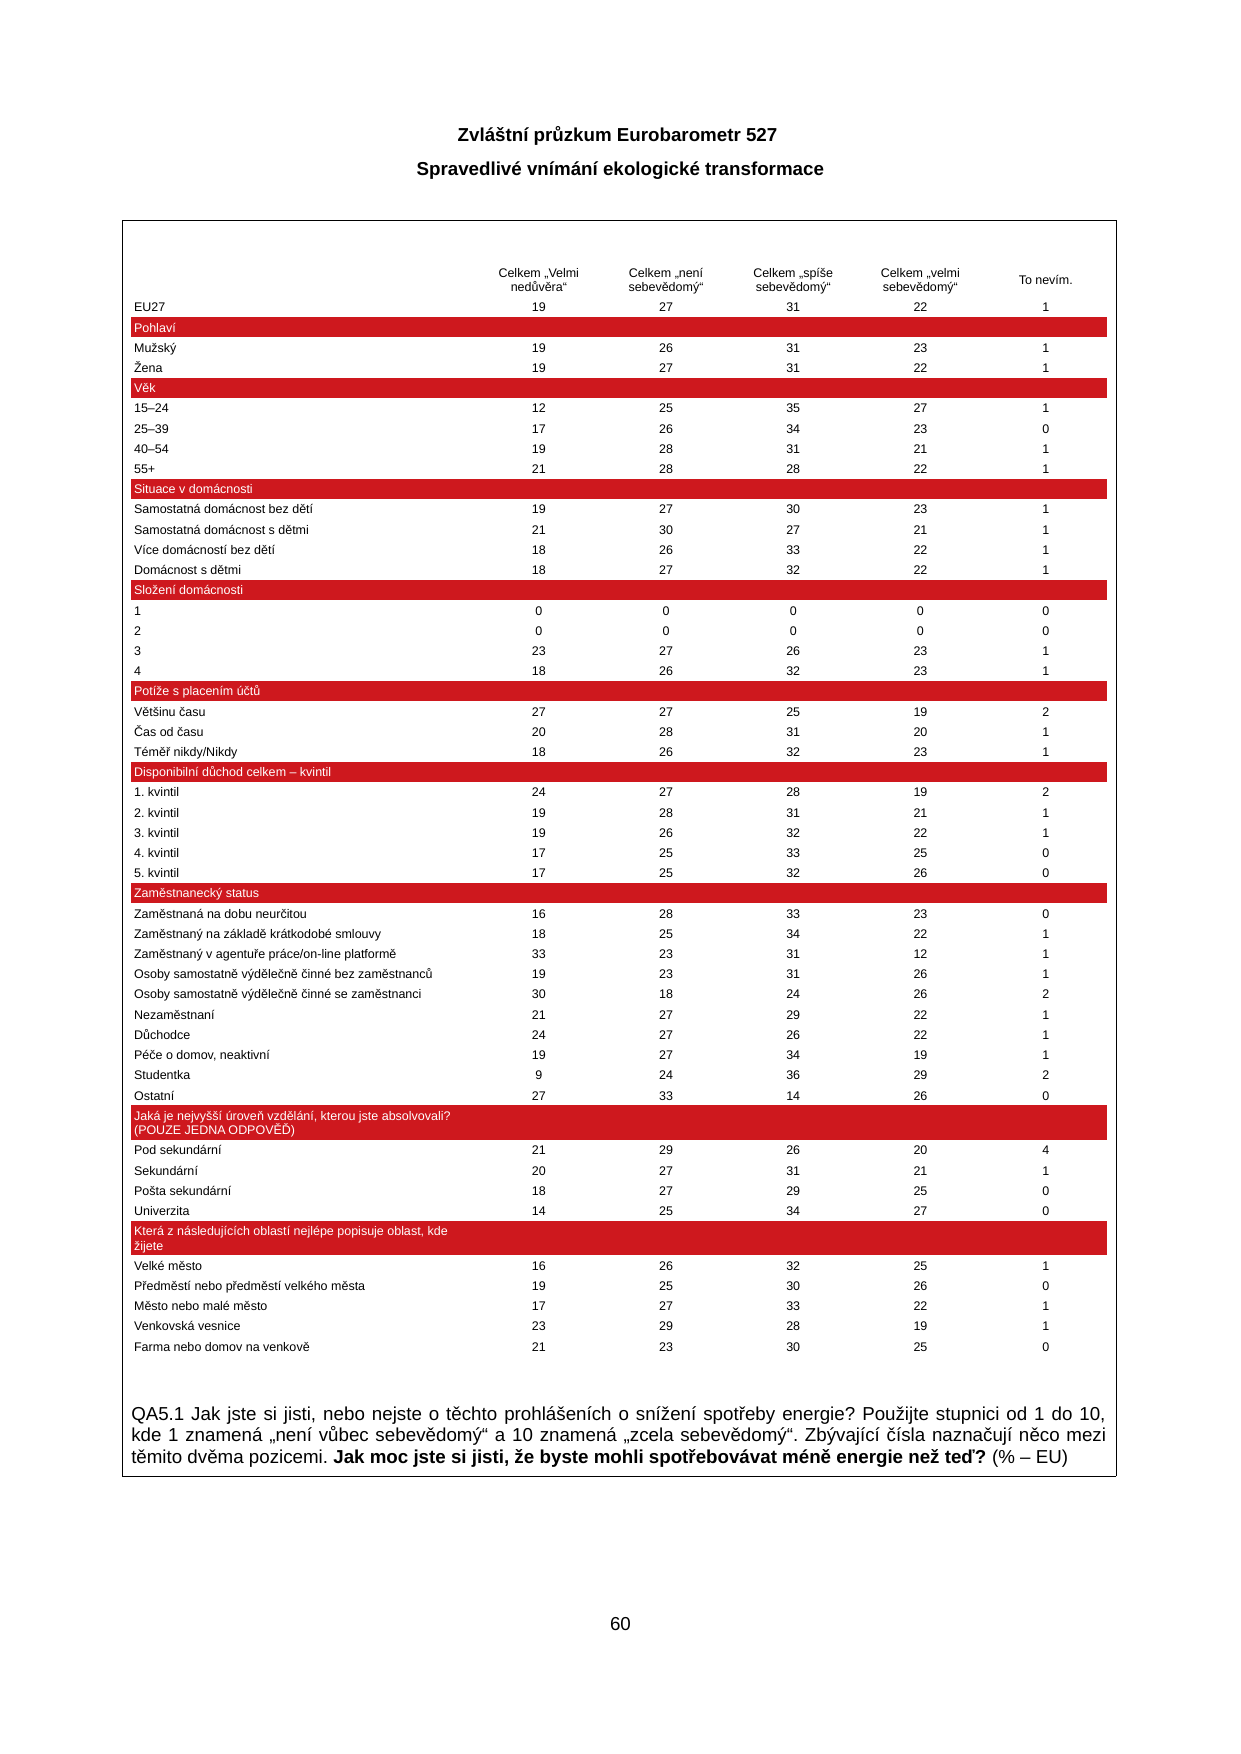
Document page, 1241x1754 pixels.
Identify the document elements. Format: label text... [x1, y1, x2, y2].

table_cell [857, 762, 984, 782]
table_cell 27 [602, 641, 729, 661]
table_cell 0 [984, 903, 1107, 923]
table_cell 2 [984, 782, 1107, 802]
table_cell 35 [729, 398, 857, 418]
table_cell Pohlaví [131, 317, 475, 337]
table_cell 1 [984, 661, 1107, 681]
table_cell 21 [475, 1140, 602, 1160]
table_cell 19 [475, 358, 602, 378]
table_cell 21 [857, 439, 984, 459]
table_cell 1 [984, 338, 1107, 358]
table_cell 23 [857, 418, 984, 438]
table_cell 9 [475, 1065, 602, 1085]
table_cell Pošta sekundární [131, 1180, 475, 1201]
table_header Celkem „spíše sebevědomý“ [729, 263, 857, 297]
table_cell 29 [857, 1065, 984, 1085]
table_cell 21 [857, 519, 984, 539]
table_cell 30 [602, 519, 729, 539]
table_cell Mužský [131, 338, 475, 358]
table_cell Složení domácnosti [131, 580, 475, 600]
table_cell 33 [475, 944, 602, 964]
table_cell Zaměstnanecký status [131, 883, 475, 903]
table_cell 14 [729, 1085, 857, 1105]
table_cell 26 [602, 823, 729, 843]
table_cell 25 [602, 1201, 729, 1221]
table_cell [729, 762, 857, 782]
table_cell 1 [984, 964, 1107, 984]
table_cell 30 [729, 499, 857, 519]
table_cell [475, 378, 602, 398]
table_cell 1 [984, 358, 1107, 378]
table_cell [475, 317, 602, 337]
table_cell 25 [602, 863, 729, 883]
table_cell 24 [475, 782, 602, 802]
table_cell 2 [984, 1065, 1107, 1085]
table_cell 19 [857, 782, 984, 802]
table_cell 12 [857, 944, 984, 964]
table_cell 31 [729, 297, 857, 317]
table_cell 0 [602, 620, 729, 641]
table_cell [729, 580, 857, 600]
table_cell 34 [729, 924, 857, 944]
table_cell 26 [602, 661, 729, 681]
table_cell 25 [602, 924, 729, 944]
table_cell 22 [857, 823, 984, 843]
table_cell 23 [857, 661, 984, 681]
table_cell 28 [729, 459, 857, 479]
table_cell 27 [602, 782, 729, 802]
table_cell 1 [984, 1045, 1107, 1065]
table_cell 17 [475, 863, 602, 883]
table_cell 30 [729, 1276, 857, 1296]
table_cell 29 [602, 1316, 729, 1336]
table_cell 33 [729, 843, 857, 863]
table_cell 0 [602, 600, 729, 620]
table_cell [857, 681, 984, 701]
table_cell 0 [475, 620, 602, 641]
table_cell 28 [602, 903, 729, 923]
table_cell 1 [984, 540, 1107, 560]
table_cell 29 [729, 1004, 857, 1024]
table_cell 30 [729, 1336, 857, 1356]
text QA5.1 Jak jste si jisti, nebo nejste o těchto prohlášeních o snížení spotřeby energie? Použijte stupnici od 1 do 10, kde 1 znamená „není vůbec sebevědomý“ a 10 znamená „zcela sebevědomý“. Zbývající čísla naznačují něco mezi těmito dvěma pozicemi. Jak moc jste si jisti, že byste mohli spotřebovávat méně energie než teď? (% – EU) [131, 1402, 1107, 1467]
table_cell 27 [729, 519, 857, 539]
table_cell [857, 1221, 984, 1255]
table_cell 0 [984, 600, 1107, 620]
table_cell 1 [984, 560, 1107, 580]
table_cell 0 [729, 600, 857, 620]
table_cell 19 [475, 1045, 602, 1065]
table_cell 1 [984, 1296, 1107, 1316]
table_cell 20 [857, 1140, 984, 1160]
table_cell 17 [475, 1296, 602, 1316]
table_cell [729, 1221, 857, 1255]
table_cell Zaměstnaný v agentuře práce/on-line platformě [131, 944, 475, 964]
table_cell 19 [475, 297, 602, 317]
table_header Celkem „Velmi nedůvěra“ [475, 263, 602, 297]
table_cell 33 [729, 540, 857, 560]
table_cell 23 [857, 641, 984, 661]
table_cell 19 [475, 499, 602, 519]
table_cell 32 [729, 863, 857, 883]
table_cell Velké město [131, 1255, 475, 1276]
table_cell 1 [984, 439, 1107, 459]
table_cell 19 [475, 802, 602, 822]
table_cell Osoby samostatně výdělečně činné se zaměstnanci [131, 984, 475, 1004]
table_cell 30 [475, 984, 602, 1004]
table_cell 1 [984, 1160, 1107, 1180]
table_cell 34 [729, 1045, 857, 1065]
table_cell 23 [475, 1316, 602, 1336]
table_cell Většinu času [131, 701, 475, 721]
table_cell 1 [984, 802, 1107, 822]
table_cell 4 [984, 1140, 1107, 1160]
table_cell 1 [984, 1025, 1107, 1045]
table_cell 26 [857, 964, 984, 984]
table_cell 36 [729, 1065, 857, 1085]
table_cell 1 [131, 600, 475, 620]
table_cell Zaměstnaný na základě krátkodobé smlouvy [131, 924, 475, 944]
table_cell 18 [475, 540, 602, 560]
table_cell 4. kvintil [131, 843, 475, 863]
table_cell 19 [475, 964, 602, 984]
table_header Celkem „není sebevědomý“ [602, 263, 729, 297]
table_cell [857, 378, 984, 398]
table_cell Jaká je nejvyšší úroveň vzdělání, kterou jste absolvovali? (POUZE JEDNA ODPOVĚĎ) [131, 1105, 475, 1140]
table_cell 18 [602, 984, 729, 1004]
table_cell Univerzita [131, 1201, 475, 1221]
table_cell 23 [475, 641, 602, 661]
table_cell [602, 762, 729, 782]
table_cell 15–24 [131, 398, 475, 418]
table_cell 27 [602, 560, 729, 580]
table_cell [475, 1221, 602, 1255]
table_header [131, 263, 475, 297]
table_cell Věk [131, 378, 475, 398]
table_cell 22 [857, 358, 984, 378]
table_cell 55+ [131, 459, 475, 479]
table_cell [602, 1221, 729, 1255]
table_cell 22 [857, 924, 984, 944]
table_cell [475, 883, 602, 903]
table_cell 25 [729, 701, 857, 721]
table_cell [857, 883, 984, 903]
table_cell 27 [475, 701, 602, 721]
table_cell 16 [475, 903, 602, 923]
table_cell [729, 1105, 857, 1140]
table_cell 1 [984, 823, 1107, 843]
table_cell 24 [602, 1065, 729, 1085]
table_cell 27 [602, 297, 729, 317]
table_cell 3 [131, 641, 475, 661]
table_cell 2 [131, 620, 475, 641]
table_cell 31 [729, 721, 857, 742]
table_cell 25 [602, 1276, 729, 1296]
table_cell 22 [857, 1004, 984, 1024]
table_cell Která z následujících oblastí nejlépe popisuje oblast, kde žijete [131, 1221, 475, 1255]
table_cell 26 [729, 1140, 857, 1160]
table_cell Město nebo malé město [131, 1296, 475, 1316]
table_cell [475, 479, 602, 499]
table_cell 31 [729, 802, 857, 822]
table_cell 19 [475, 1276, 602, 1296]
table_cell [984, 1105, 1107, 1140]
table_cell 0 [857, 600, 984, 620]
table_cell 20 [475, 1160, 602, 1180]
table_cell 23 [602, 1336, 729, 1356]
table_cell 22 [857, 1296, 984, 1316]
table_cell 0 [984, 1201, 1107, 1221]
table_cell 25–39 [131, 418, 475, 438]
table_cell 31 [729, 964, 857, 984]
table_cell Více domácností bez dětí [131, 540, 475, 560]
table_cell Farma nebo domov na venkově [131, 1336, 475, 1356]
table_cell 18 [475, 560, 602, 580]
table_cell Žena [131, 358, 475, 378]
table_cell [475, 1105, 602, 1140]
table_cell 27 [602, 358, 729, 378]
table_cell 25 [857, 843, 984, 863]
table_cell [475, 580, 602, 600]
table_cell 1 [984, 944, 1107, 964]
table_cell 27 [602, 1045, 729, 1065]
table_cell 23 [857, 903, 984, 923]
table_cell Důchodce [131, 1025, 475, 1045]
table_cell 19 [475, 439, 602, 459]
table_cell 25 [602, 843, 729, 863]
table_cell 26 [729, 641, 857, 661]
table_cell 1 [984, 499, 1107, 519]
table_cell [475, 762, 602, 782]
table_cell [984, 681, 1107, 701]
table_cell [857, 1105, 984, 1140]
table_cell 22 [857, 1025, 984, 1045]
table_cell 33 [729, 1296, 857, 1316]
table_cell 2 [984, 701, 1107, 721]
table_cell 3. kvintil [131, 823, 475, 843]
table_cell 21 [857, 1160, 984, 1180]
table_cell 0 [984, 1180, 1107, 1201]
table_cell 32 [729, 823, 857, 843]
table_cell 0 [984, 843, 1107, 863]
table_cell [984, 883, 1107, 903]
table_cell 0 [984, 1085, 1107, 1105]
table_cell Studentka [131, 1065, 475, 1085]
table_cell 31 [729, 1160, 857, 1180]
table_cell 26 [857, 984, 984, 1004]
table_cell [729, 479, 857, 499]
table_cell 1 [984, 459, 1107, 479]
table_cell 1 [984, 297, 1107, 317]
table_cell Zaměstnaná na dobu neurčitou [131, 903, 475, 923]
table_cell 19 [857, 1045, 984, 1065]
table_cell Péče o domov, neaktivní [131, 1045, 475, 1065]
table_cell 27 [857, 398, 984, 418]
table_cell 26 [602, 742, 729, 762]
table_cell 26 [857, 1085, 984, 1105]
table_cell [729, 883, 857, 903]
table_cell [729, 378, 857, 398]
table_cell 31 [729, 338, 857, 358]
table_cell [475, 681, 602, 701]
table_cell 1 [984, 721, 1107, 742]
table_cell Sekundární [131, 1160, 475, 1180]
table_cell Ostatní [131, 1085, 475, 1105]
table_cell Disponibilní důchod celkem – kvintil [131, 762, 475, 782]
table_cell 26 [857, 1276, 984, 1296]
table_cell 17 [475, 418, 602, 438]
table_cell [984, 580, 1107, 600]
table_cell 33 [602, 1085, 729, 1105]
table_cell [984, 762, 1107, 782]
table_cell 18 [475, 1180, 602, 1201]
table_cell 22 [857, 459, 984, 479]
table_cell 29 [729, 1180, 857, 1201]
table_cell 28 [602, 439, 729, 459]
table_cell 21 [475, 1336, 602, 1356]
table_cell EU27 [131, 297, 475, 317]
table_cell 26 [857, 863, 984, 883]
table_cell [602, 883, 729, 903]
table_cell 0 [857, 620, 984, 641]
table_cell [984, 317, 1107, 337]
table_cell 25 [857, 1255, 984, 1276]
table_cell 14 [475, 1201, 602, 1221]
table_cell [602, 479, 729, 499]
table_cell 31 [729, 439, 857, 459]
table_cell 23 [857, 499, 984, 519]
table_cell 0 [984, 1276, 1107, 1296]
table_cell Situace v domácnosti [131, 479, 475, 499]
table_cell 23 [857, 742, 984, 762]
table_cell Domácnost s dětmi [131, 560, 475, 580]
table_cell 2 [984, 984, 1107, 1004]
table_cell 26 [602, 1255, 729, 1276]
table_cell 0 [984, 1336, 1107, 1356]
table_cell 27 [602, 701, 729, 721]
table_cell 25 [857, 1336, 984, 1356]
table_cell 19 [857, 1316, 984, 1336]
table_cell 18 [475, 742, 602, 762]
table_cell 21 [475, 1004, 602, 1024]
table_cell 28 [602, 459, 729, 479]
table_cell [602, 378, 729, 398]
table_cell 20 [475, 721, 602, 742]
table_cell [857, 580, 984, 600]
table_cell Téměř nikdy/Nikdy [131, 742, 475, 762]
table_cell 22 [857, 540, 984, 560]
table_cell 27 [602, 1004, 729, 1024]
table_cell 28 [602, 721, 729, 742]
table_cell 17 [475, 843, 602, 863]
table_cell 32 [729, 661, 857, 681]
table_cell [729, 317, 857, 337]
table_cell 1 [984, 1316, 1107, 1336]
table_cell 27 [475, 1085, 602, 1105]
table_cell 32 [729, 560, 857, 580]
table_cell 27 [602, 1025, 729, 1045]
table_cell 19 [475, 823, 602, 843]
table_cell 24 [475, 1025, 602, 1045]
table_cell [984, 378, 1107, 398]
table_cell 0 [984, 863, 1107, 883]
table_cell 18 [475, 661, 602, 681]
table_cell 27 [857, 1201, 984, 1221]
table_cell 26 [602, 338, 729, 358]
table_cell [857, 479, 984, 499]
table_cell [602, 1105, 729, 1140]
table_cell 2. kvintil [131, 802, 475, 822]
table_cell 34 [729, 1201, 857, 1221]
table_cell 20 [857, 721, 984, 742]
table_cell 23 [857, 338, 984, 358]
table_cell [602, 317, 729, 337]
table_cell 23 [602, 944, 729, 964]
table_cell 1 [984, 641, 1107, 661]
table_cell 1. kvintil [131, 782, 475, 802]
table_cell 28 [602, 802, 729, 822]
table_cell 22 [857, 560, 984, 580]
table_cell Předměstí nebo předměstí velkého města [131, 1276, 475, 1296]
table_cell 18 [475, 924, 602, 944]
table_cell 28 [729, 1316, 857, 1336]
table_cell 16 [475, 1255, 602, 1276]
table_cell [602, 580, 729, 600]
table_cell 19 [857, 701, 984, 721]
table_cell [857, 317, 984, 337]
table_cell 5. kvintil [131, 863, 475, 883]
table_cell 26 [602, 540, 729, 560]
table_cell 32 [729, 742, 857, 762]
table_cell 1 [984, 398, 1107, 418]
table_cell 28 [729, 782, 857, 802]
table_cell 0 [984, 620, 1107, 641]
table_cell 27 [602, 1296, 729, 1316]
table_cell Osoby samostatně výdělečně činné bez zaměstnanců [131, 964, 475, 984]
table_cell [984, 1221, 1107, 1255]
table_header Celkem „velmi sebevědomý“ [857, 263, 984, 297]
table_cell 1 [984, 924, 1107, 944]
table_cell 25 [602, 398, 729, 418]
table_header To nevím. [984, 263, 1107, 297]
table_cell 0 [729, 620, 857, 641]
table_cell 31 [729, 944, 857, 964]
table_cell 27 [602, 1180, 729, 1201]
table_cell [602, 681, 729, 701]
table_cell [729, 681, 857, 701]
table_cell [984, 479, 1107, 499]
table_cell 33 [729, 903, 857, 923]
table_cell 34 [729, 418, 857, 438]
table_cell 1 [984, 742, 1107, 762]
table_cell 27 [602, 499, 729, 519]
table_cell 27 [602, 1160, 729, 1180]
table_cell 21 [857, 802, 984, 822]
table_cell 23 [602, 964, 729, 984]
table_cell Nezaměstnaní [131, 1004, 475, 1024]
table_cell Samostatná domácnost s dětmi [131, 519, 475, 539]
table_cell 1 [984, 1255, 1107, 1276]
table_cell 31 [729, 358, 857, 378]
table_cell 26 [729, 1025, 857, 1045]
table_cell 21 [475, 519, 602, 539]
table_cell 19 [475, 338, 602, 358]
table_cell 0 [984, 418, 1107, 438]
table_cell 12 [475, 398, 602, 418]
table_cell 40–54 [131, 439, 475, 459]
table_cell 21 [475, 459, 602, 479]
table_cell 0 [475, 600, 602, 620]
table_cell 29 [602, 1140, 729, 1160]
table_cell 1 [984, 519, 1107, 539]
table_cell 4 [131, 661, 475, 681]
table_cell Samostatná domácnost bez dětí [131, 499, 475, 519]
table_cell 22 [857, 297, 984, 317]
table_cell Potíže s placením účtů [131, 681, 475, 701]
table_cell 32 [729, 1255, 857, 1276]
table_cell 25 [857, 1180, 984, 1201]
table_cell Pod sekundární [131, 1140, 475, 1160]
table_cell Venkovská vesnice [131, 1316, 475, 1336]
table_cell 24 [729, 984, 857, 1004]
table_cell Čas od času [131, 721, 475, 742]
table_cell 1 [984, 1004, 1107, 1024]
table_cell 26 [602, 418, 729, 438]
